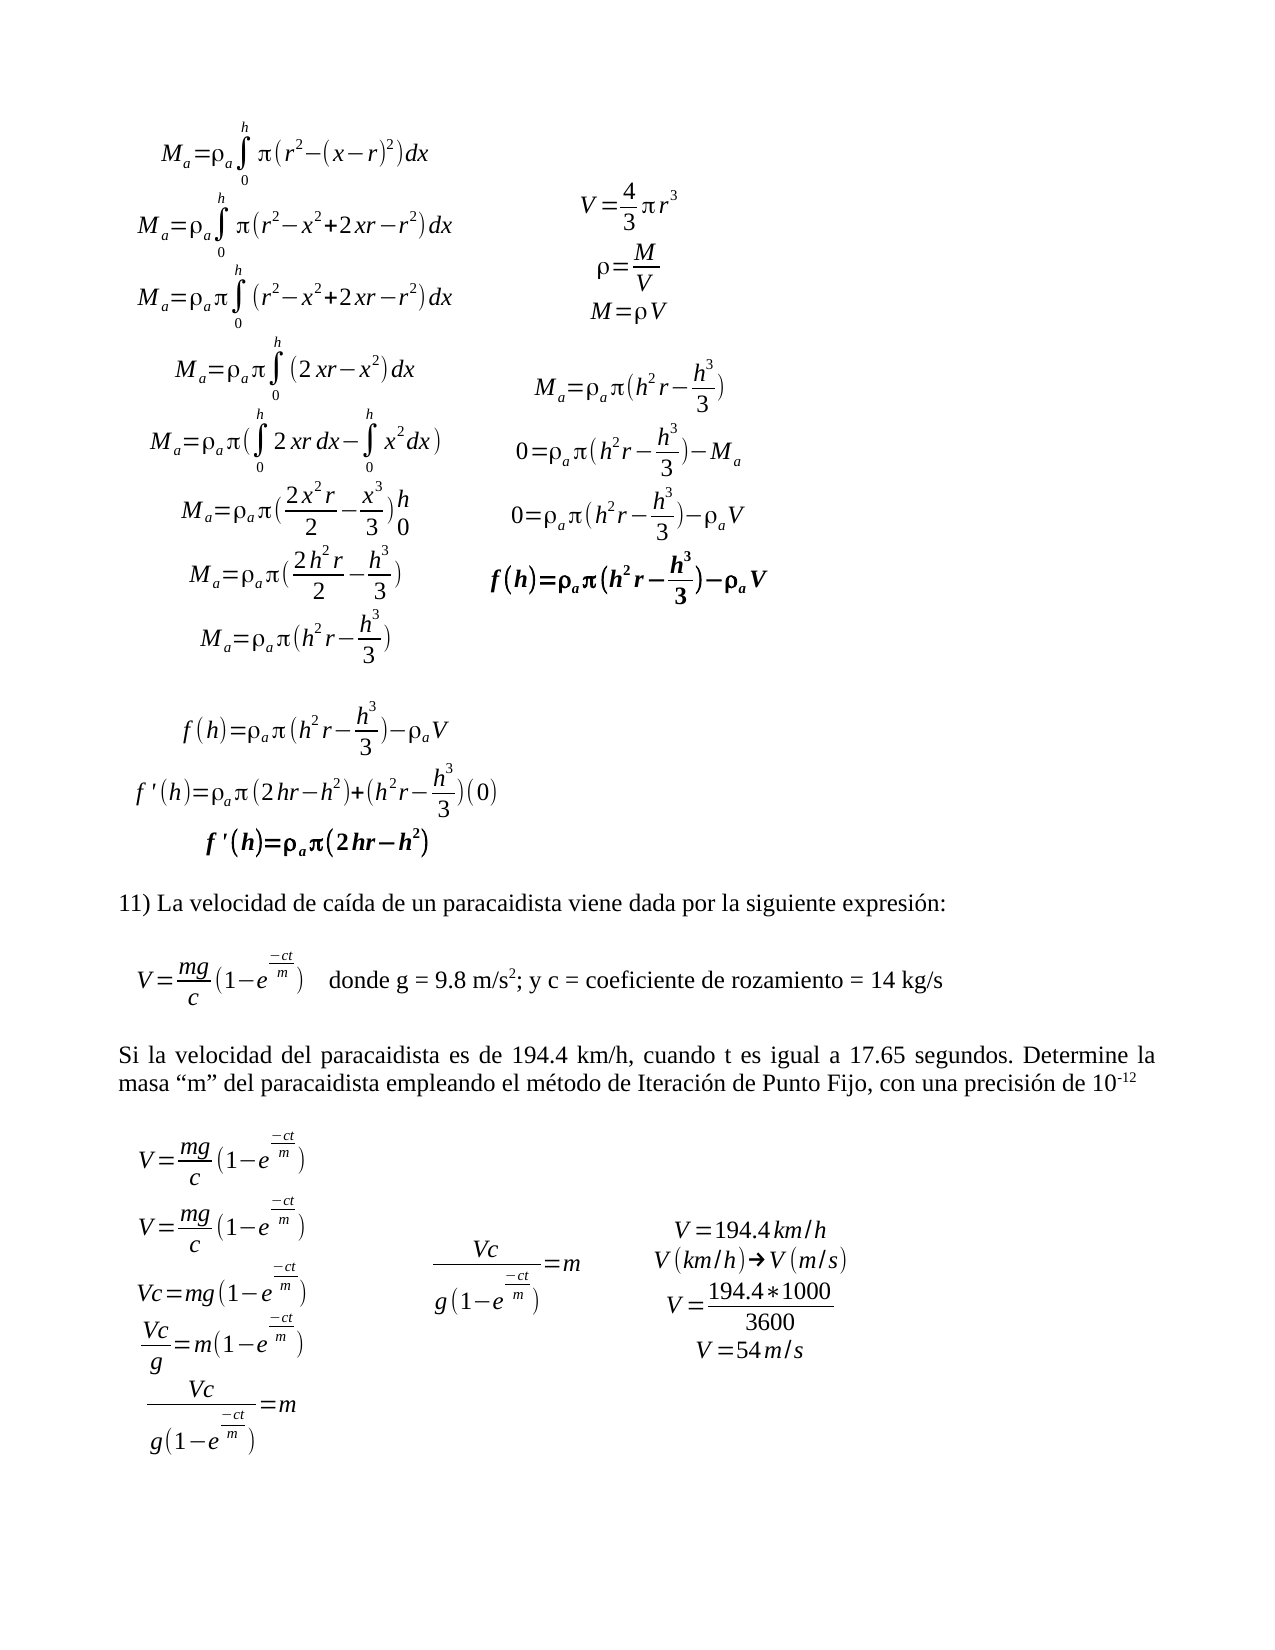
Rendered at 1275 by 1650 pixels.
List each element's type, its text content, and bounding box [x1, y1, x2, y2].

text Si la velocidad del paracaidista es de 194.4 km/h, cuando t es igual a 17.65 segundos. Determine la masa “m” del paracaidista empleando el método de Iteración de Punto Fijo, con una precisión de 10-12 [118, 1040, 1157, 1097]
text donde g = 9.8 m/s2; y c = coeficiente de rozamiento = 14 kg/s [118, 946, 1157, 1011]
text 11) La velocidad de caída de un paracaidista viene dada por la siguiente expresión: [118, 888, 1157, 917]
